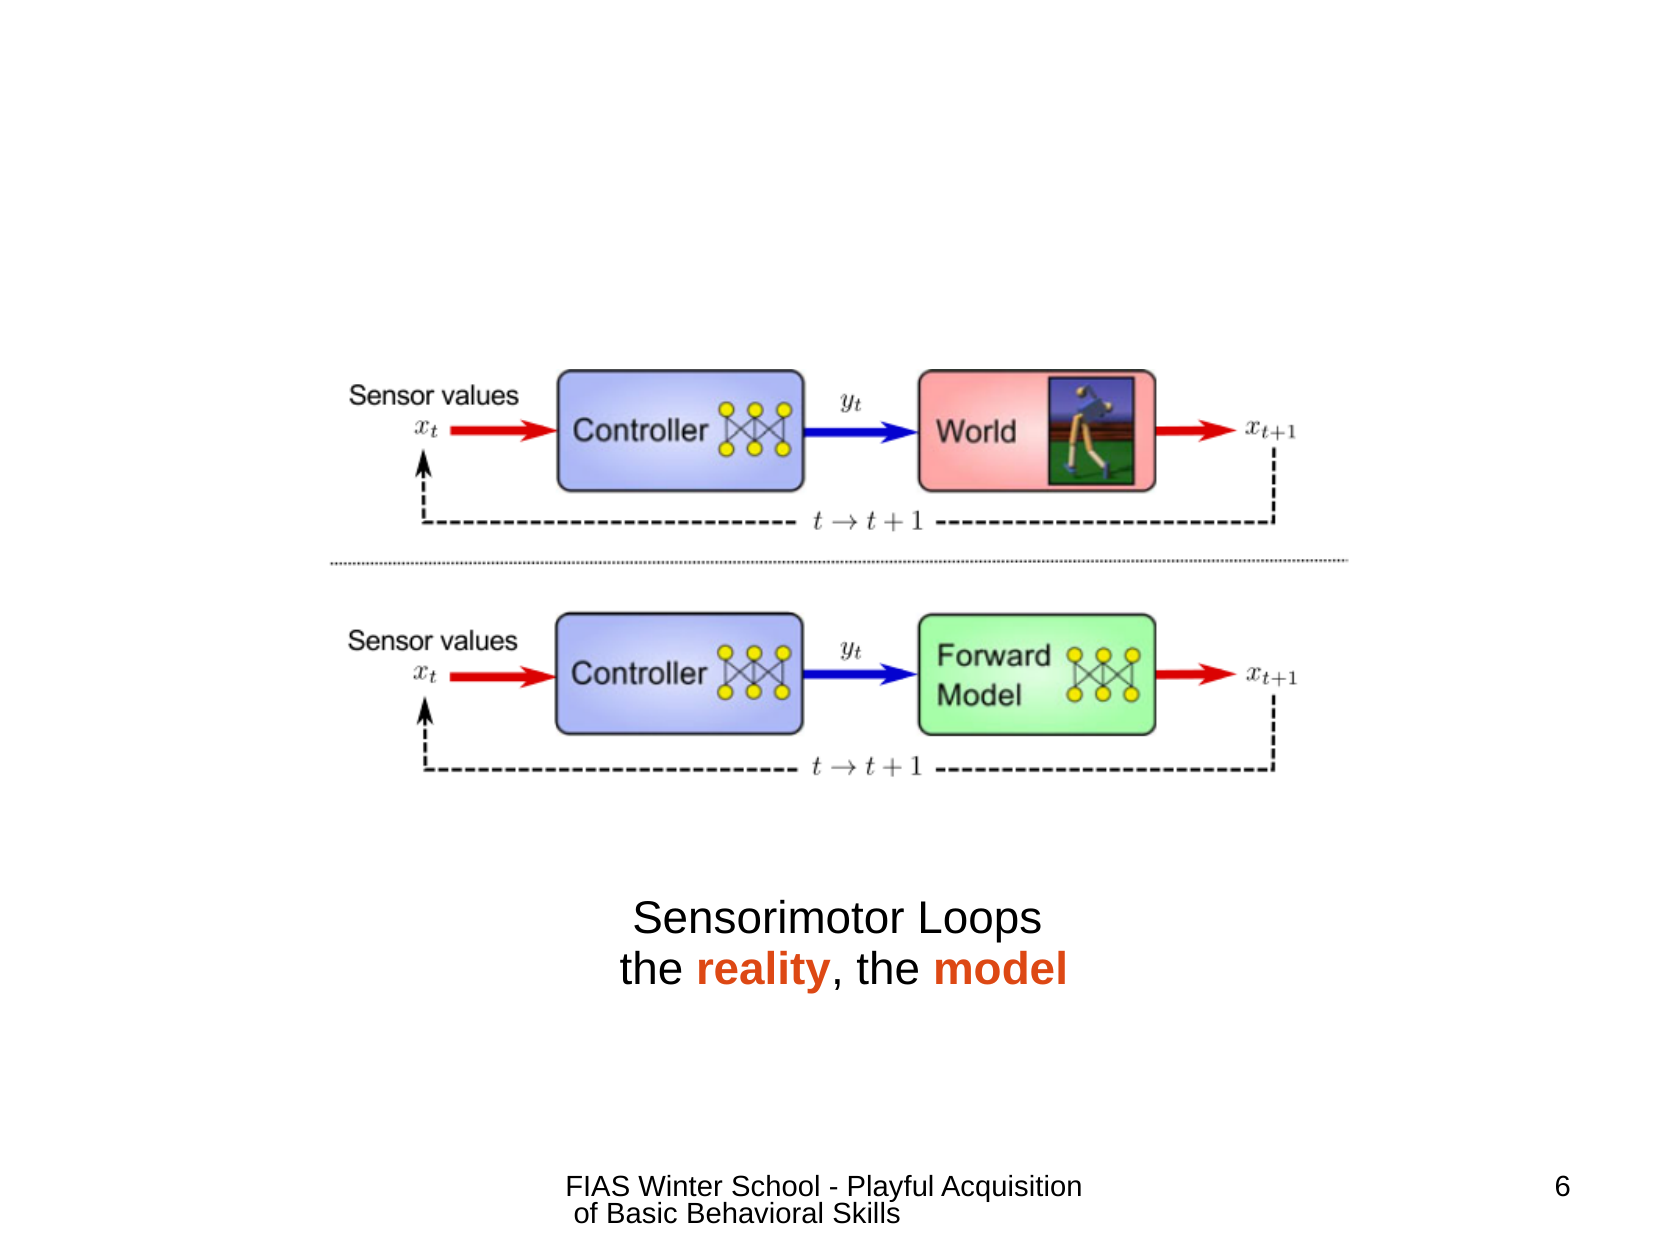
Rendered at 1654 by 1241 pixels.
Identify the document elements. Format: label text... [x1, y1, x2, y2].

subtitle Sensorimotor Loops the reality, the model [382, 891, 1306, 995]
picture [300, 369, 1363, 781]
